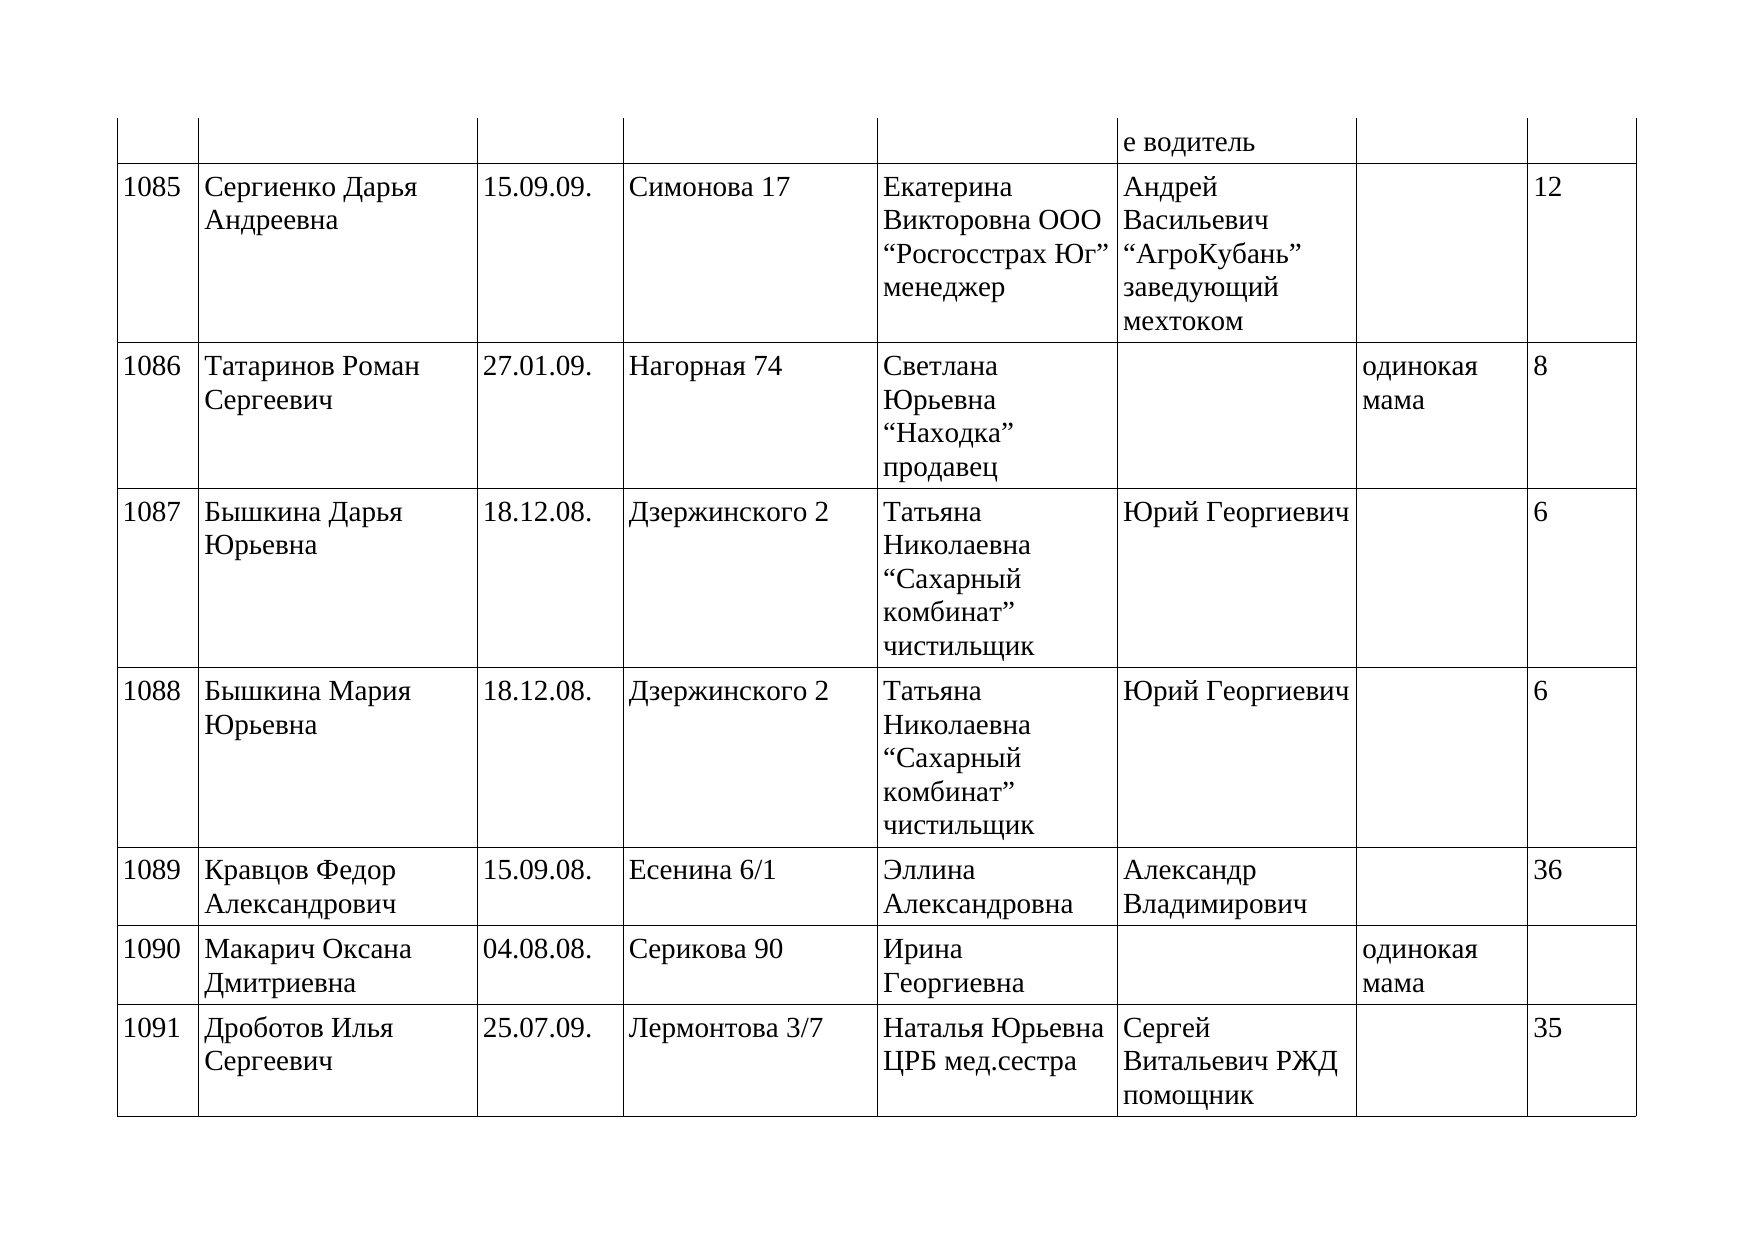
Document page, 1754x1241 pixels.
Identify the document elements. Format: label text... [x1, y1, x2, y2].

table_cell Макарич Оксана Дмитриевна [199, 926, 477, 1004]
table_cell [1528, 118, 1636, 163]
table_cell 8 [1528, 343, 1636, 488]
table_cell Дзержинского 2 [624, 668, 877, 847]
table_cell 36 [1528, 848, 1636, 925]
table_cell Александр Владимирович [1118, 848, 1356, 925]
table_cell [118, 118, 198, 163]
table_cell 18.12.08. [478, 668, 623, 847]
table_cell Есенина 6/1 [624, 848, 877, 925]
table_cell Андрей Васильевич “АгроКубань” заведующий мехтоком [1118, 164, 1356, 342]
table_cell Светлана Юрьевна “Находка” продавец [878, 343, 1117, 488]
table_cell [624, 118, 877, 163]
table_cell Юрий Георгиевич [1118, 668, 1356, 847]
table_cell [1357, 668, 1527, 847]
table_cell [1357, 118, 1527, 163]
table_cell 1090 [118, 926, 198, 1004]
table_cell Юрий Георгиевич [1118, 489, 1356, 667]
table_cell Дзержинского 2 [624, 489, 877, 667]
table_cell 1086 [118, 343, 198, 488]
table_cell Сергей Витальевич РЖД помощник [1118, 1005, 1356, 1116]
table_cell 18.12.08. [478, 489, 623, 667]
table_cell 6 [1528, 668, 1636, 847]
table_cell 27.01.09. [478, 343, 623, 488]
table_cell 04.08.08. [478, 926, 623, 1004]
table_cell 15.09.08. [478, 848, 623, 925]
table_cell Татаринов Роман Сергеевич [199, 343, 477, 488]
table_cell Нагорная 74 [624, 343, 877, 488]
table_cell Ирина Георгиевна [878, 926, 1117, 1004]
table_cell Лермонтова 3/7 [624, 1005, 877, 1116]
table_cell Эллина Александровна [878, 848, 1117, 925]
table_cell [1357, 489, 1527, 667]
table_cell одинокая мама [1357, 926, 1527, 1004]
table_cell Наталья Юрьевна ЦРБ мед.сестра [878, 1005, 1117, 1116]
table_cell 1088 [118, 668, 198, 847]
table_cell [1528, 926, 1636, 1004]
table_cell одинокая мама [1357, 343, 1527, 488]
table_cell [1118, 926, 1356, 1004]
table_cell Кравцов Федор Александрович [199, 848, 477, 925]
table_cell [1357, 848, 1527, 925]
table_cell 6 [1528, 489, 1636, 667]
table_cell [478, 118, 623, 163]
table_cell 15.09.09. [478, 164, 623, 342]
table_cell 1091 [118, 1005, 198, 1116]
table_cell Сергиенко Дарья Андреевна [199, 164, 477, 342]
table_cell Екатерина Викторовна ООО “Росгосстрах Юг” менеджер [878, 164, 1117, 342]
table_cell 1085 [118, 164, 198, 342]
table_cell 12 [1528, 164, 1636, 342]
table_cell 25.07.09. [478, 1005, 623, 1116]
table_cell Татьяна Николаевна “Сахарный комбинат” чистильщик [878, 489, 1117, 667]
table_cell Бышкина Мария Юрьевна [199, 668, 477, 847]
table_cell Серикова 90 [624, 926, 877, 1004]
table_cell 35 [1528, 1005, 1636, 1116]
table_cell [1357, 164, 1527, 342]
table_cell Симонова 17 [624, 164, 877, 342]
table_cell Дроботов Илья Сергеевич [199, 1005, 477, 1116]
table_cell 1087 [118, 489, 198, 667]
table_cell Татьяна Николаевна “Сахарный комбинат” чистильщик [878, 668, 1117, 847]
table_cell [878, 118, 1117, 163]
table_cell [199, 118, 477, 163]
table_cell [1357, 1005, 1527, 1116]
table_cell 1089 [118, 848, 198, 925]
table_cell е водитель [1118, 118, 1356, 163]
table_cell [1118, 343, 1356, 488]
table_cell Бышкина Дарья Юрьевна [199, 489, 477, 667]
